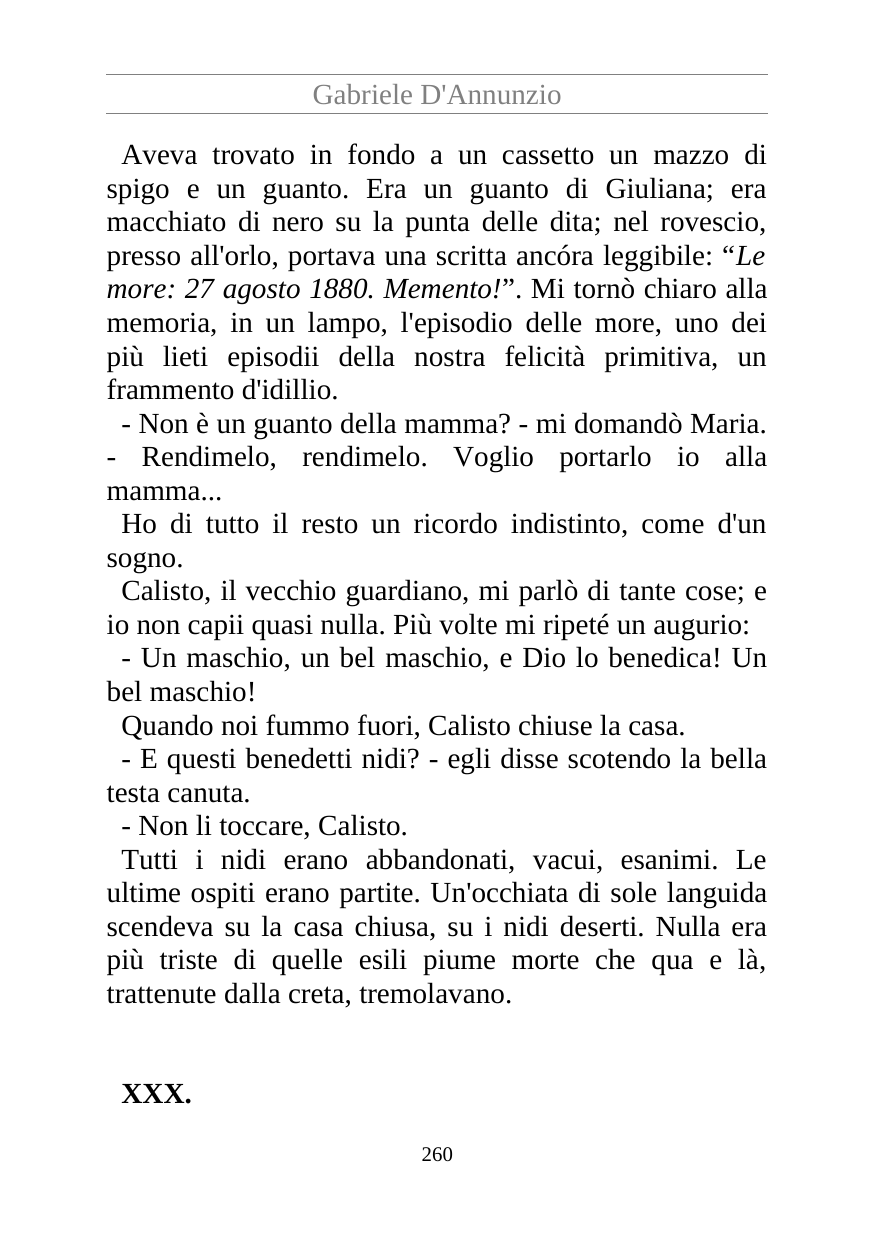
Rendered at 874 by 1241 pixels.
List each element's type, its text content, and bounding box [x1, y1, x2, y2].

text Aveva trovato in fondo a un cassetto un mazzo di spigo e un guanto. Era un guanto di Giuliana; era macchiato di nero su la punta delle dita; nel rovescio, presso all'orlo, portava una scritta ancóra leggibile: “Le more: 27 agosto 1880. Memento!”. Mi tornò chiaro alla memoria, in un lampo, l'episodio delle more, uno dei più lieti episodii della nostra felicità primitiva, un frammento d'idillio. [106, 137, 768, 406]
text - E questi benedetti nidi? - egli disse scotendo la bella testa canuta. [106, 741, 768, 808]
text XXX. [106, 1077, 768, 1110]
text Quando noi fummo fuori, Calisto chiuse la casa. [106, 708, 768, 741]
text - Un maschio, un bel maschio, e Dio lo benedica! Un bel maschio! [106, 641, 768, 708]
text - Non è un guanto della mamma? - mi domandò Maria. - Rendimelo, rendimelo. Voglio portarlo io alla mamma... [106, 406, 768, 506]
text Tutti i nidi erano abbandonati, vacui, esanimi. Le ultime ospiti erano partite. Un'occhiata di sole languida scendeva su la casa chiusa, su i nidi deserti. Nulla era più triste di quelle esili piume morte che qua e là, trattenute dalla creta, tremolavano. [106, 842, 768, 1009]
text Calisto, il vecchio guardiano, mi parlò di tante cose; e io non capii quasi nulla. Più volte mi ripeté un augurio: [106, 573, 768, 641]
text Ho di tutto il resto un ricordo indistinto, come d'un sogno. [106, 506, 768, 573]
text - Non li toccare, Calisto. [106, 808, 768, 842]
